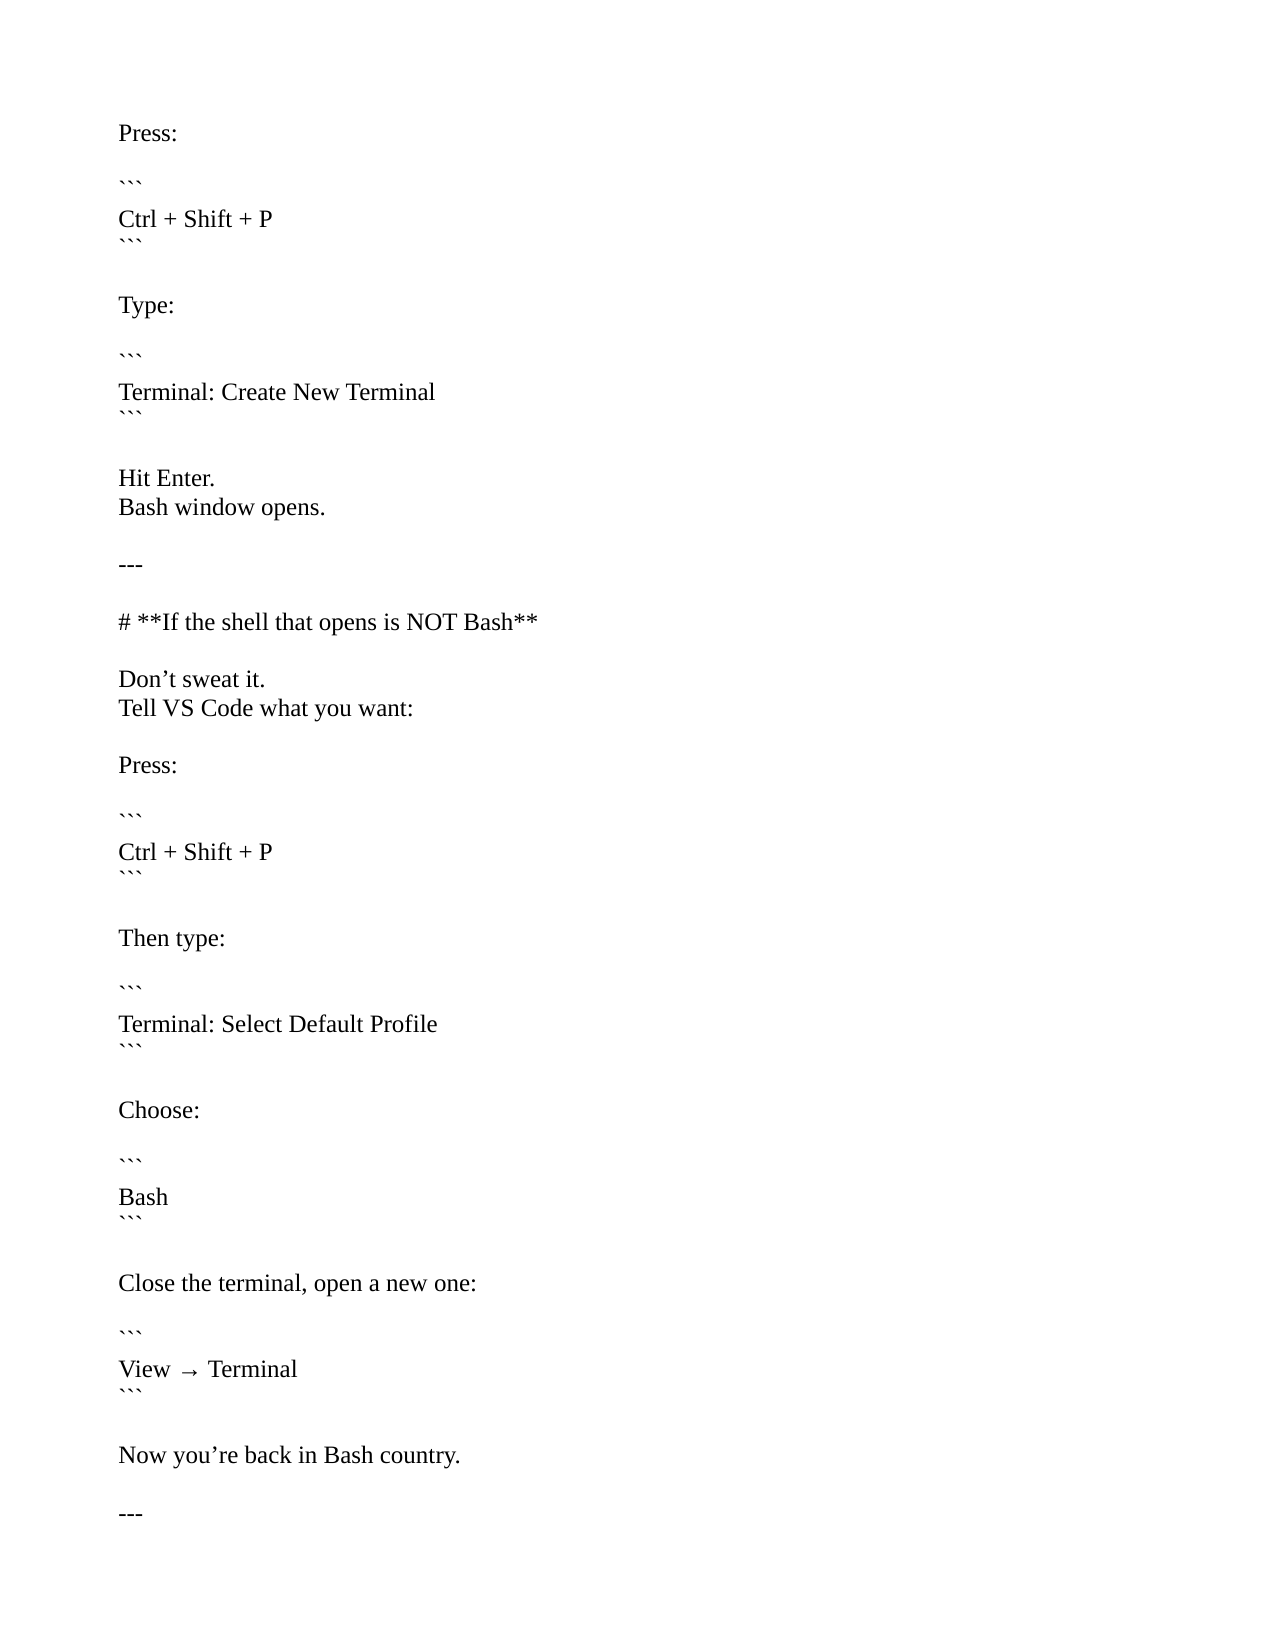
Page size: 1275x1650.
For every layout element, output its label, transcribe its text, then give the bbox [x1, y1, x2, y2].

text Close the terminal, open a new one: [118, 1268, 1157, 1297]
text Ctrl + Shift + P [118, 837, 1157, 866]
text --- [118, 1498, 1157, 1527]
text ``` [118, 348, 1157, 377]
text --- [118, 549, 1157, 578]
text ``` [118, 1038, 1157, 1067]
text Hit Enter. [118, 463, 1157, 492]
text Then type: [118, 923, 1157, 952]
text Choose: [118, 1096, 1157, 1124]
text Press: [118, 751, 1157, 779]
text Terminal: Create New Terminal [118, 377, 1157, 406]
text Tell VS Code what you want: [118, 693, 1157, 722]
text ``` [118, 981, 1157, 1009]
text ``` [118, 1211, 1157, 1239]
text Don’t sweat it. [118, 664, 1157, 693]
text Bash window opens. [118, 492, 1157, 521]
text Type: [118, 291, 1157, 319]
text ``` [118, 1383, 1157, 1412]
text ``` [118, 176, 1157, 204]
text ``` [118, 406, 1157, 434]
text ``` [118, 866, 1157, 894]
text View → Terminal [118, 1354, 1157, 1383]
text Press: [118, 118, 1157, 147]
text Terminal: Select Default Profile [118, 1009, 1157, 1038]
text ``` [118, 1326, 1157, 1354]
text # **If the shell that opens is NOT Bash** [118, 607, 1157, 636]
text Bash [118, 1182, 1157, 1211]
text Now you’re back in Bash country. [118, 1441, 1157, 1469]
text ``` [118, 808, 1157, 837]
text ``` [118, 233, 1157, 262]
text Ctrl + Shift + P [118, 204, 1157, 233]
text ``` [118, 1153, 1157, 1182]
